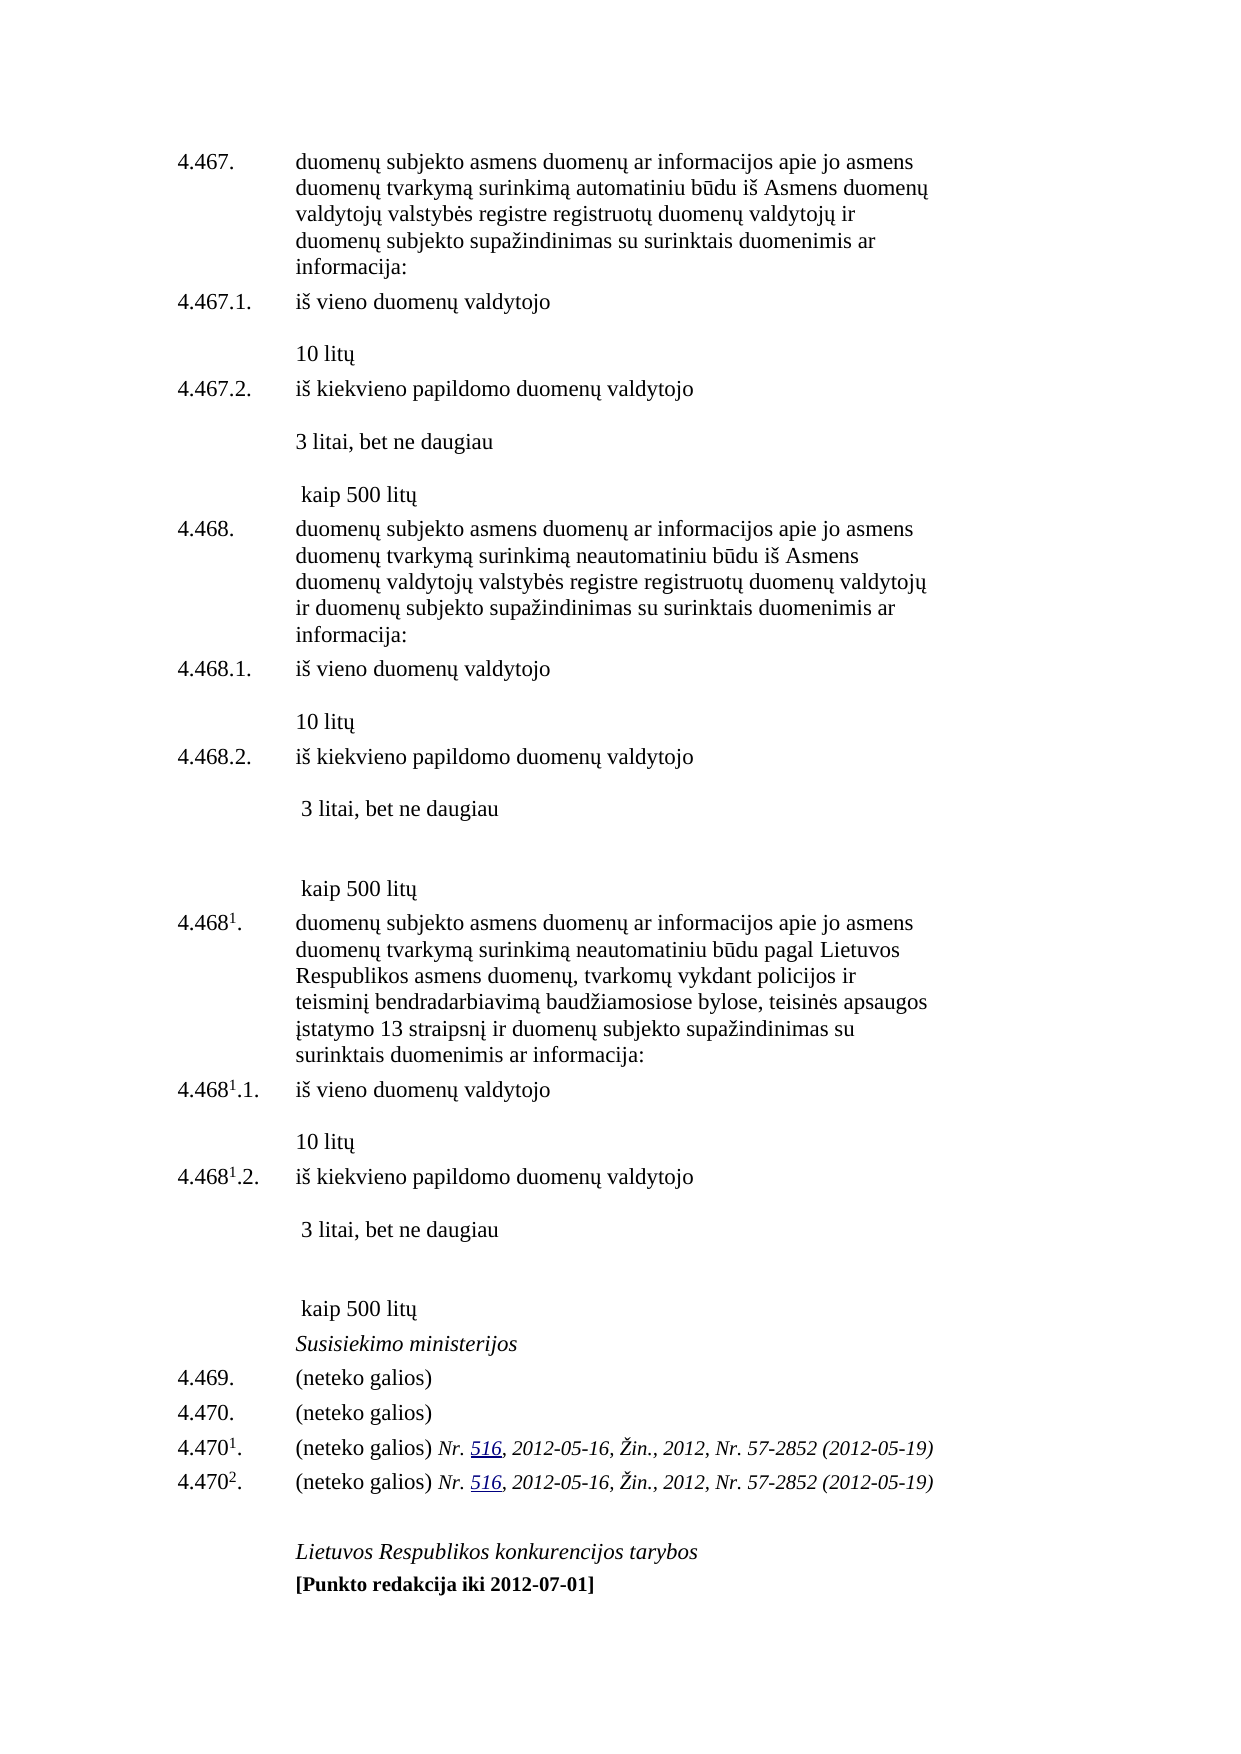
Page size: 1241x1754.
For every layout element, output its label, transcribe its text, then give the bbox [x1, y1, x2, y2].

text 4.470. (neteko galios) [177, 1399, 1122, 1425]
text Lietuvos Respublikos konkurencijos tarybos [177, 1538, 945, 1564]
text 4.4701. (neteko galios) Nr. 516, 2012-05-16, Žin., 2012, Nr. 57-2852 (2012-05-19) [177, 1434, 1122, 1460]
text 4.468.1. iš vieno duomenų valdytojo 10 litų [177, 655, 930, 734]
text 4.4681.1. iš vieno duomenų valdytojo 10 litų [177, 1076, 930, 1155]
text 4.4681.2. iš kiekvieno papildomo duomenų valdytojo 3 litai, bet ne daugiau kaip 500 litų [177, 1163, 930, 1321]
text 4.467.2. iš kiekvieno papildomo duomenų valdytojo 3 litai, bet ne daugiau kaip 500 litų [177, 375, 930, 507]
text [Punkto redakcija iki 2012-07-01] [177, 1572, 1122, 1596]
text 4.4681. duomenų subjekto asmens duomenų ar informacijos apie jo asmens duomenų tvarkymą surinkimą neautomatiniu būdu pagal Lietuvos Respublikos asmens duomenų, tvarkomų vykdant policijos ir teisminį bendradarbiavimą baudžiamosiose bylose, teisinės apsaugos įstatymo 13 straipsnį ir duomenų subjekto supažindinimas su surinktais duomenimis ar informacija: [177, 909, 930, 1067]
text 4.468. duomenų subjekto asmens duomenų ar informacijos apie jo asmens duomenų tvarkymą surinkimą neautomatiniu būdu iš Asmens duomenų valdytojų valstybės registre registruotų duomenų valdytojų ir duomenų subjekto supažindinimas su surinktais duomenimis ar informacija: [177, 515, 930, 647]
text 4.469. (neteko galios) [177, 1364, 1122, 1391]
text Susisiekimo ministerijos [177, 1329, 1122, 1356]
text 4.467.1. iš vieno duomenų valdytojo 10 litų [177, 288, 930, 367]
text 4.467. duomenų subjekto asmens duomenų ar informacijos apie jo asmens duomenų tvarkymą surinkimą automatiniu būdu iš Asmens duomenų valdytojų valstybės registre registruotų duomenų valdytojų ir duomenų subjekto supažindinimas su surinktais duomenimis ar informacija: [177, 148, 930, 279]
text 4.4702. (neteko galios) Nr. 516, 2012-05-16, Žin., 2012, Nr. 57-2852 (2012-05-19) [177, 1468, 1122, 1495]
text 4.468.2. iš kiekvieno papildomo duomenų valdytojo 3 litai, bet ne daugiau kaip 500 litų [177, 743, 930, 901]
